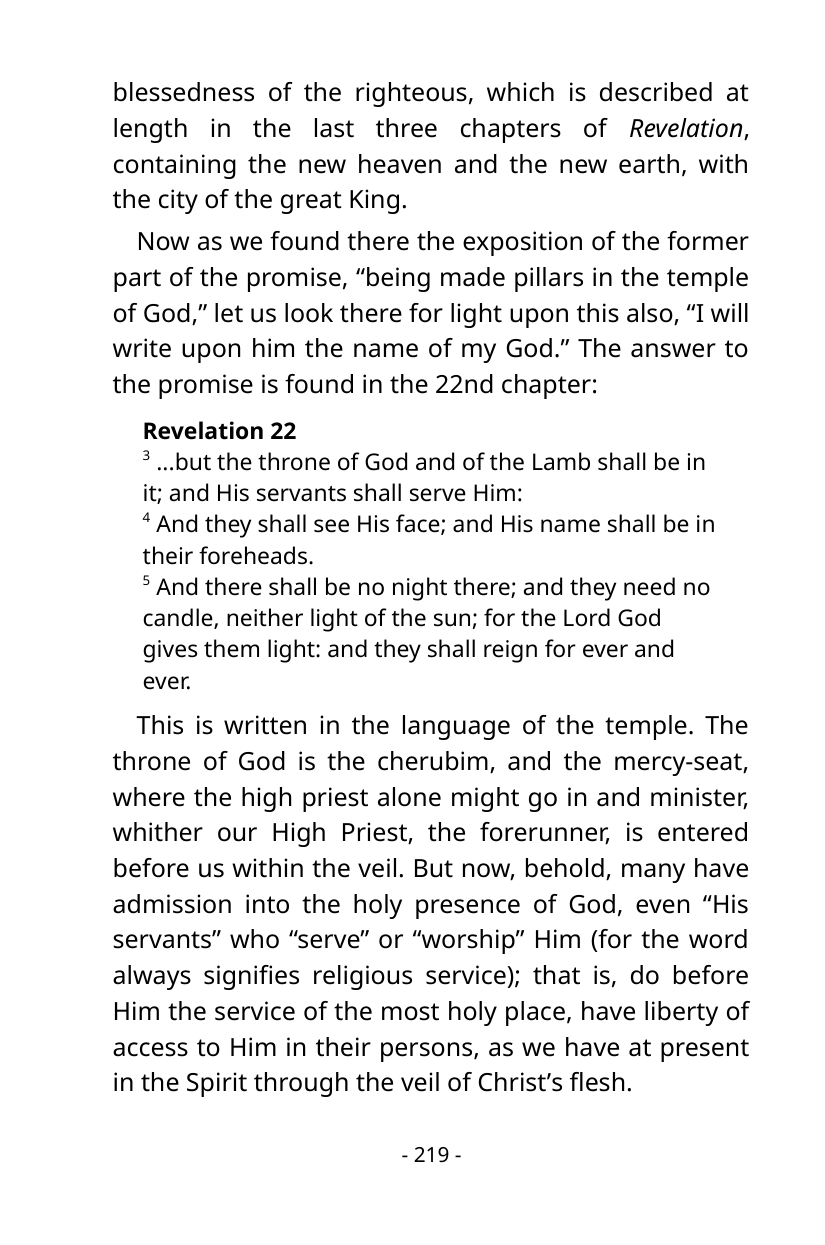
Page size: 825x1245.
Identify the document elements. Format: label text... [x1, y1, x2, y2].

text This is written in the language of the temple. The throne of God is the cherubim, and the mercy-seat, where the high priest alone might go in and minister, whither our High Priest, the forerunner, is entered before us within the veil. But now, behold, many have admission into the holy presence of God, even “His servants” who “serve” or “worship” Him (for the word always signifies religious service); that is, do before Him the service of the most holy place, have liberty of access to Him in their persons, as we have at present in the Spirit through the veil of Christ’s flesh. [112, 708, 750, 1099]
text 3 ...but the throne of God and of the Lamb shall be in it; and His servants shall serve Him: [142, 446, 720, 508]
text Now as we found there the exposition of the former part of the promise, “being made pillars in the temple of God,” let us look there for light upon this also, “I will write upon him the name of my God.” The answer to the promise is found in the 22nd chapter: [112, 224, 750, 401]
text Revelation 22 [142, 414, 750, 446]
text 5 And there shall be no night there; and they need no candle, neither light of the sun; for the Lord God gives them light: and they shall reign for ever and ever. [142, 571, 720, 696]
text blessedness of the righteous, which is described at length in the last three chapters of Revelation, containing the new heaven and the new earth, with the city of the great King. [112, 75, 750, 216]
text 4 And they shall see His face; and His name shall be in their foreheads. [142, 508, 720, 571]
